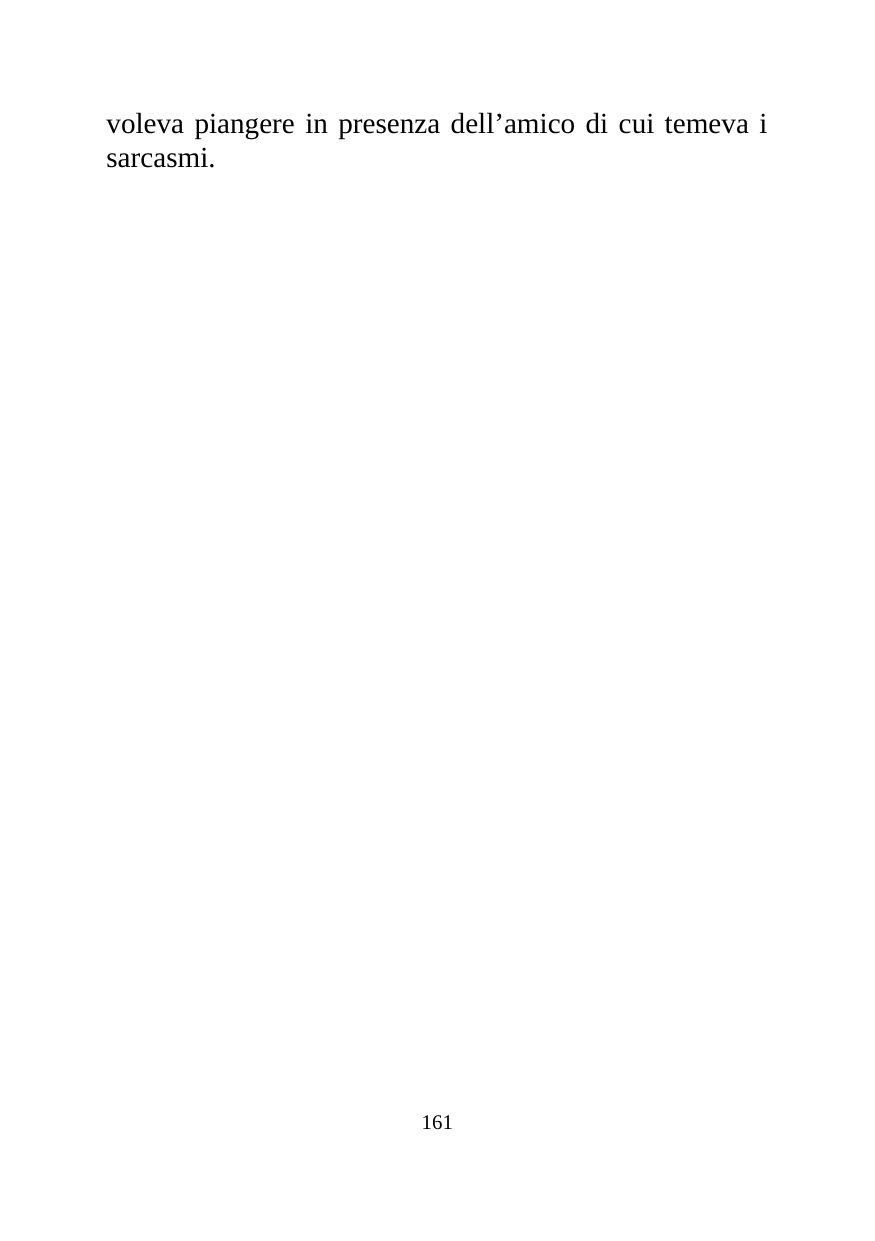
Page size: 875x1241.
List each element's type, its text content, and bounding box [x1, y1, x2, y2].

text voleva piangere in presenza dell’amico di cui temeva i sarcasmi. [106, 106, 768, 173]
